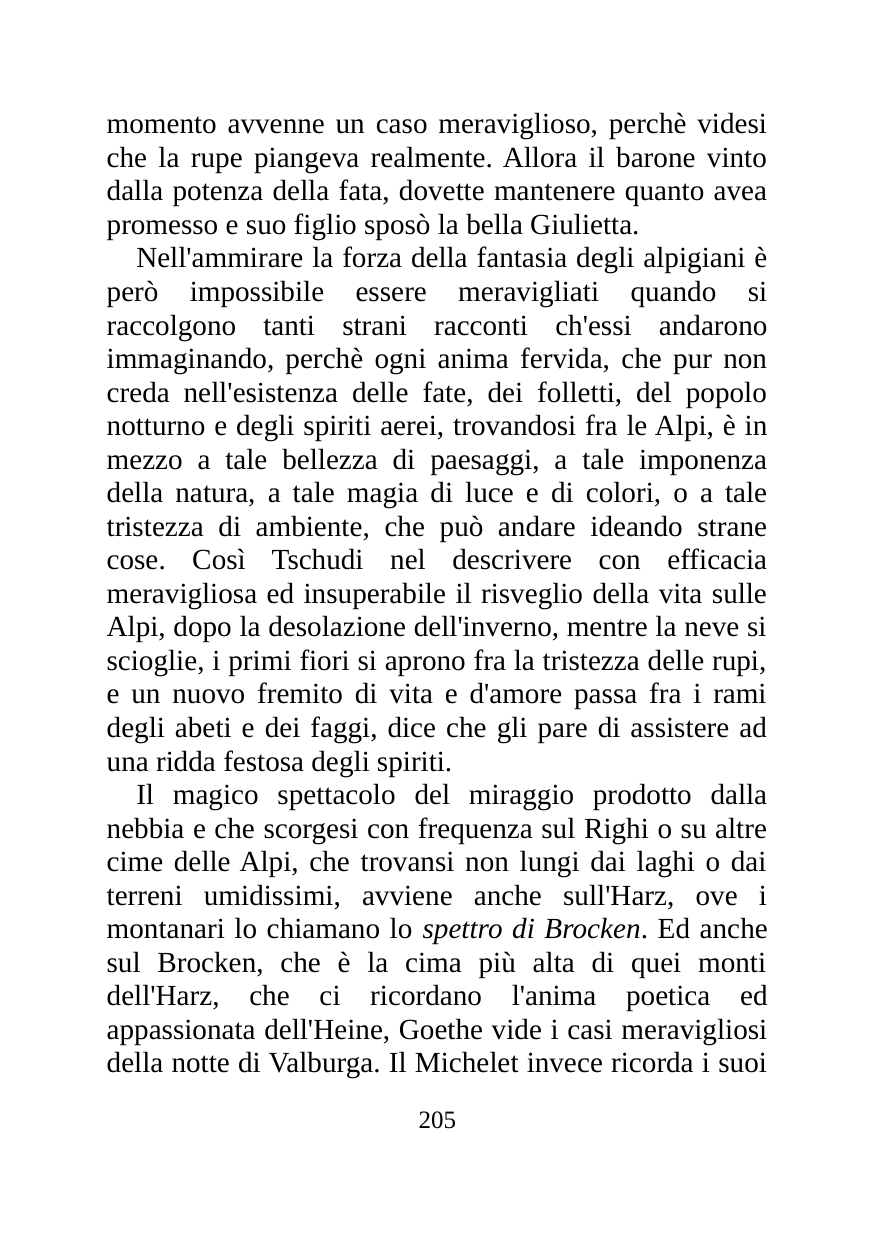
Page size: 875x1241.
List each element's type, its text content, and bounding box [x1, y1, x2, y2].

text Il magico spettacolo del miraggio prodotto dalla nebbia e che scorgesi con frequenza sul Righi o su altre cime delle Alpi, che trovansi non lungi dai laghi o dai terreni umidissimi, avviene anche sull'Harz, ove i montanari lo chiamano lo spettro di Brocken. Ed anche sul Brocken, che è la cima più alta di quei monti dell'Harz, che ci ricordano l'anima poetica ed appassionata dell'Heine, Goethe vide i casi meravigliosi della notte di Valburga. Il Michelet invece ricorda i suoi [106, 777, 768, 1079]
text Nell'ammirare la forza della fantasia degli alpigiani è però impossibile essere meravigliati quando si raccolgono tanti strani racconti ch'essi andarono immaginando, perchè ogni anima fervida, che pur non creda nell'esistenza delle fate, dei folletti, del popolo notturno e degli spiriti aerei, trovandosi fra le Alpi, è in mezzo a tale bellezza di paesaggi, a tale imponenza della natura, a tale magia di luce e di colori, o a tale tristezza di ambiente, che può andare ideando strane cose. Così Tschudi nel descrivere con efficacia meravigliosa ed insuperabile il risveglio della vita sulle Alpi, dopo la desolazione dell'inverno, mentre la neve si scioglie, i primi fiori si aprono fra la tristezza delle rupi, e un nuovo fremito di vita e d'amore passa fra i rami degli abeti e dei faggi, dice che gli pare di assistere ad una ridda festosa degli spiriti. [106, 241, 768, 777]
text momento avvenne un caso meraviglioso, perchè videsi che la rupe piangeva realmente. Allora il barone vinto dalla potenza della fata, dovette mantenere quanto avea promesso e suo figlio sposò la bella Giulietta. [106, 106, 768, 241]
